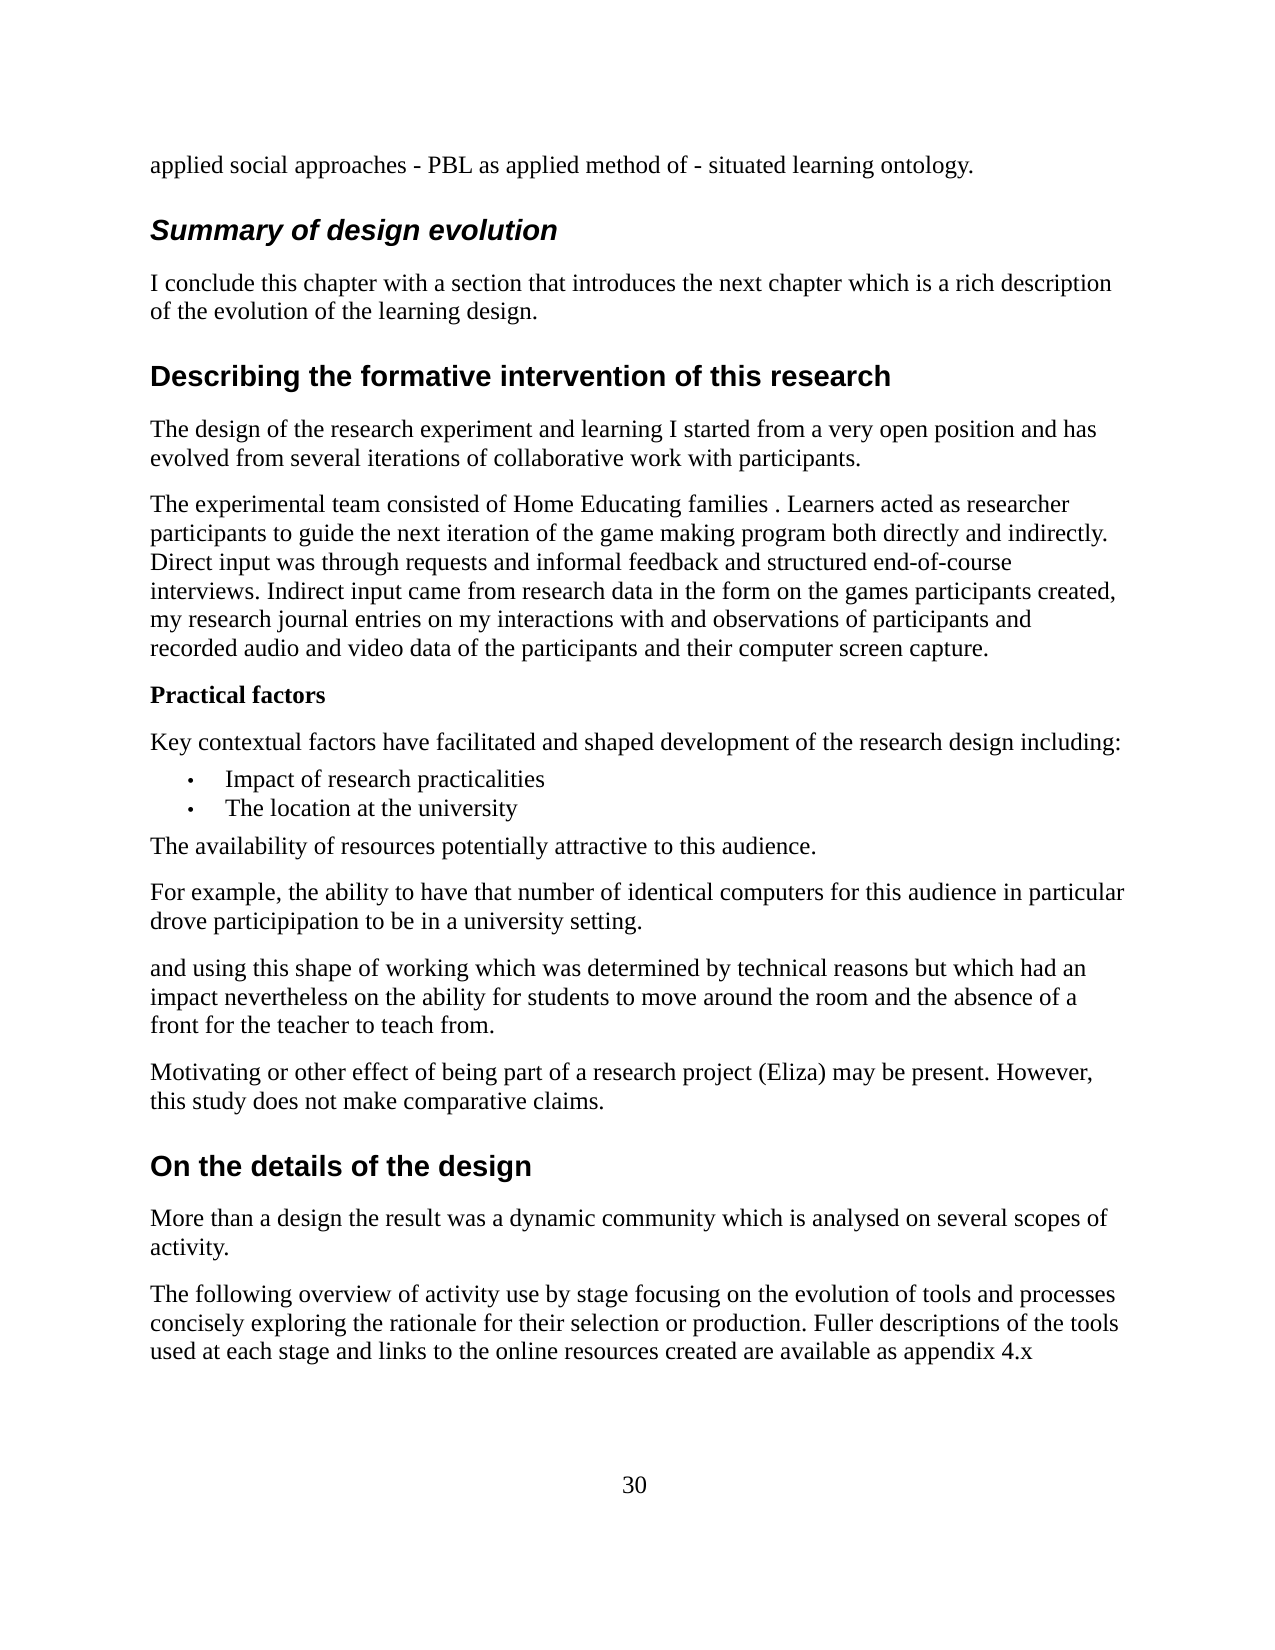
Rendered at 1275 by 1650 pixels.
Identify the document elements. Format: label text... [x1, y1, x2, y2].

text Practical factors [150, 680, 1125, 709]
text More than a design the result was a dynamic community which is analysed on several scopes of activity. [150, 1203, 1125, 1261]
text The availability of resources potentially attractive to this audience. [150, 831, 1125, 859]
subtitle Summary of design evolution [150, 213, 1125, 246]
text The following overview of activity use by stage focusing on the evolution of tools and processes concisely exploring the rationale for their selection or production. Fuller descriptions of the tools used at each stage and links to the online resources created are available as appendix 4.x [150, 1279, 1125, 1365]
text The experimental team consisted of Home Educating families . Learners acted as researcher participants to guide the next iteration of the game making program both directly and indirectly. Direct input was through requests and informal feedback and structured end-of-course interviews. Indirect input came from research data in the form on the games participants created, my research journal entries on my interactions with and observations of participants and recorded audio and video data of the participants and their computer screen capture. [150, 489, 1125, 662]
text I conclude this chapter with a section that introduces the next chapter which is a rich description of the evolution of the learning design. [150, 268, 1125, 325]
subtitle On the details of the design [150, 1148, 1125, 1182]
text For example, the ability to have that number of identical computers for this audience in particular drove participipation to be in a university setting. [150, 877, 1125, 935]
list Impact of research practicalities [187, 764, 1125, 793]
text and using this shape of working which was determined by technical reasons but which had an impact nevertheless on the ability for students to move around the room and the absence of a front for the teacher to teach from. [150, 953, 1125, 1039]
text Key contextual factors have facilitated and shaped development of the research design including: [150, 727, 1125, 755]
text The design of the research experiment and learning I started from a very open position and has evolved from several iterations of collaborative work with participants. [150, 414, 1125, 472]
text Motivating or other effect of being part of a research project (Eliza) may be present. However, this study does not make comparative claims. [150, 1057, 1125, 1114]
text applied social approaches - PBL as applied method of - situated learning ontology. [150, 150, 1125, 179]
subtitle Describing the formative intervention of this research [150, 359, 1125, 393]
list The location at the university [187, 793, 1125, 822]
